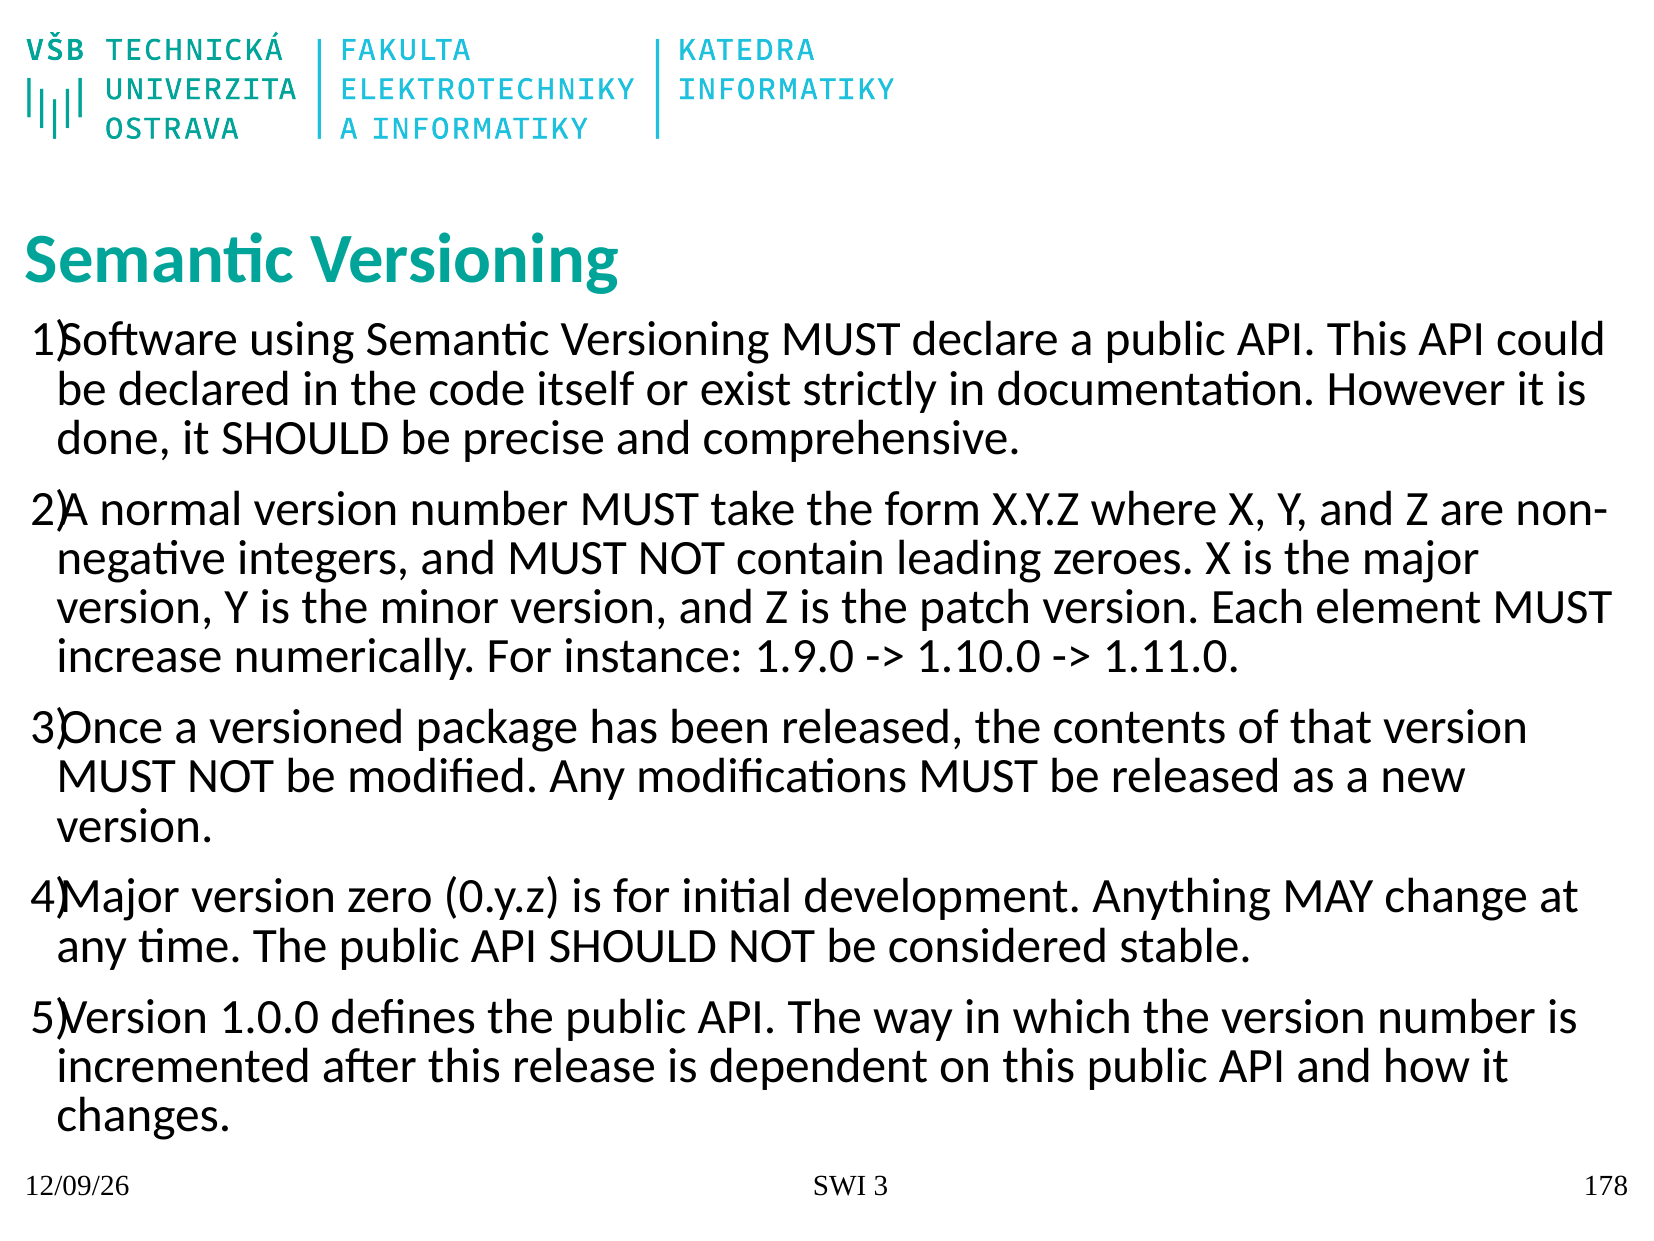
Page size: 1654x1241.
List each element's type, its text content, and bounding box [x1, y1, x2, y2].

picture [26, 31, 894, 139]
title Semantic Versioning [24, 169, 1629, 300]
list Software using Semantic Versioning MUST declare a public API. This API could be declared in the code itself or exist strictly in documentation. However it is done, it SHOULD be precise and comprehensive. A normal version number MUST take the form X.Y.Z where X, Y, and Z are non-negative integers, and MUST NOT contain leading zeroes. X is the major version, Y is the minor version, and Z is the patch version. Each element MUST increase numerically. For instance: 1.9.0 -> 1.10.0 -> 1.11.0. Once a versioned package has been released, the contents of that version MUST NOT be modified. Any modifications MUST be released as a new version. Major version zero (0.y.z) is for initial development. Anything MAY change at any time. The public API SHOULD NOT be considered stable. Version 1.0.0 defines the public API. The way in which the version number is incremented after this release is dependent on this public API and how it changes. [30, 318, 1629, 1146]
